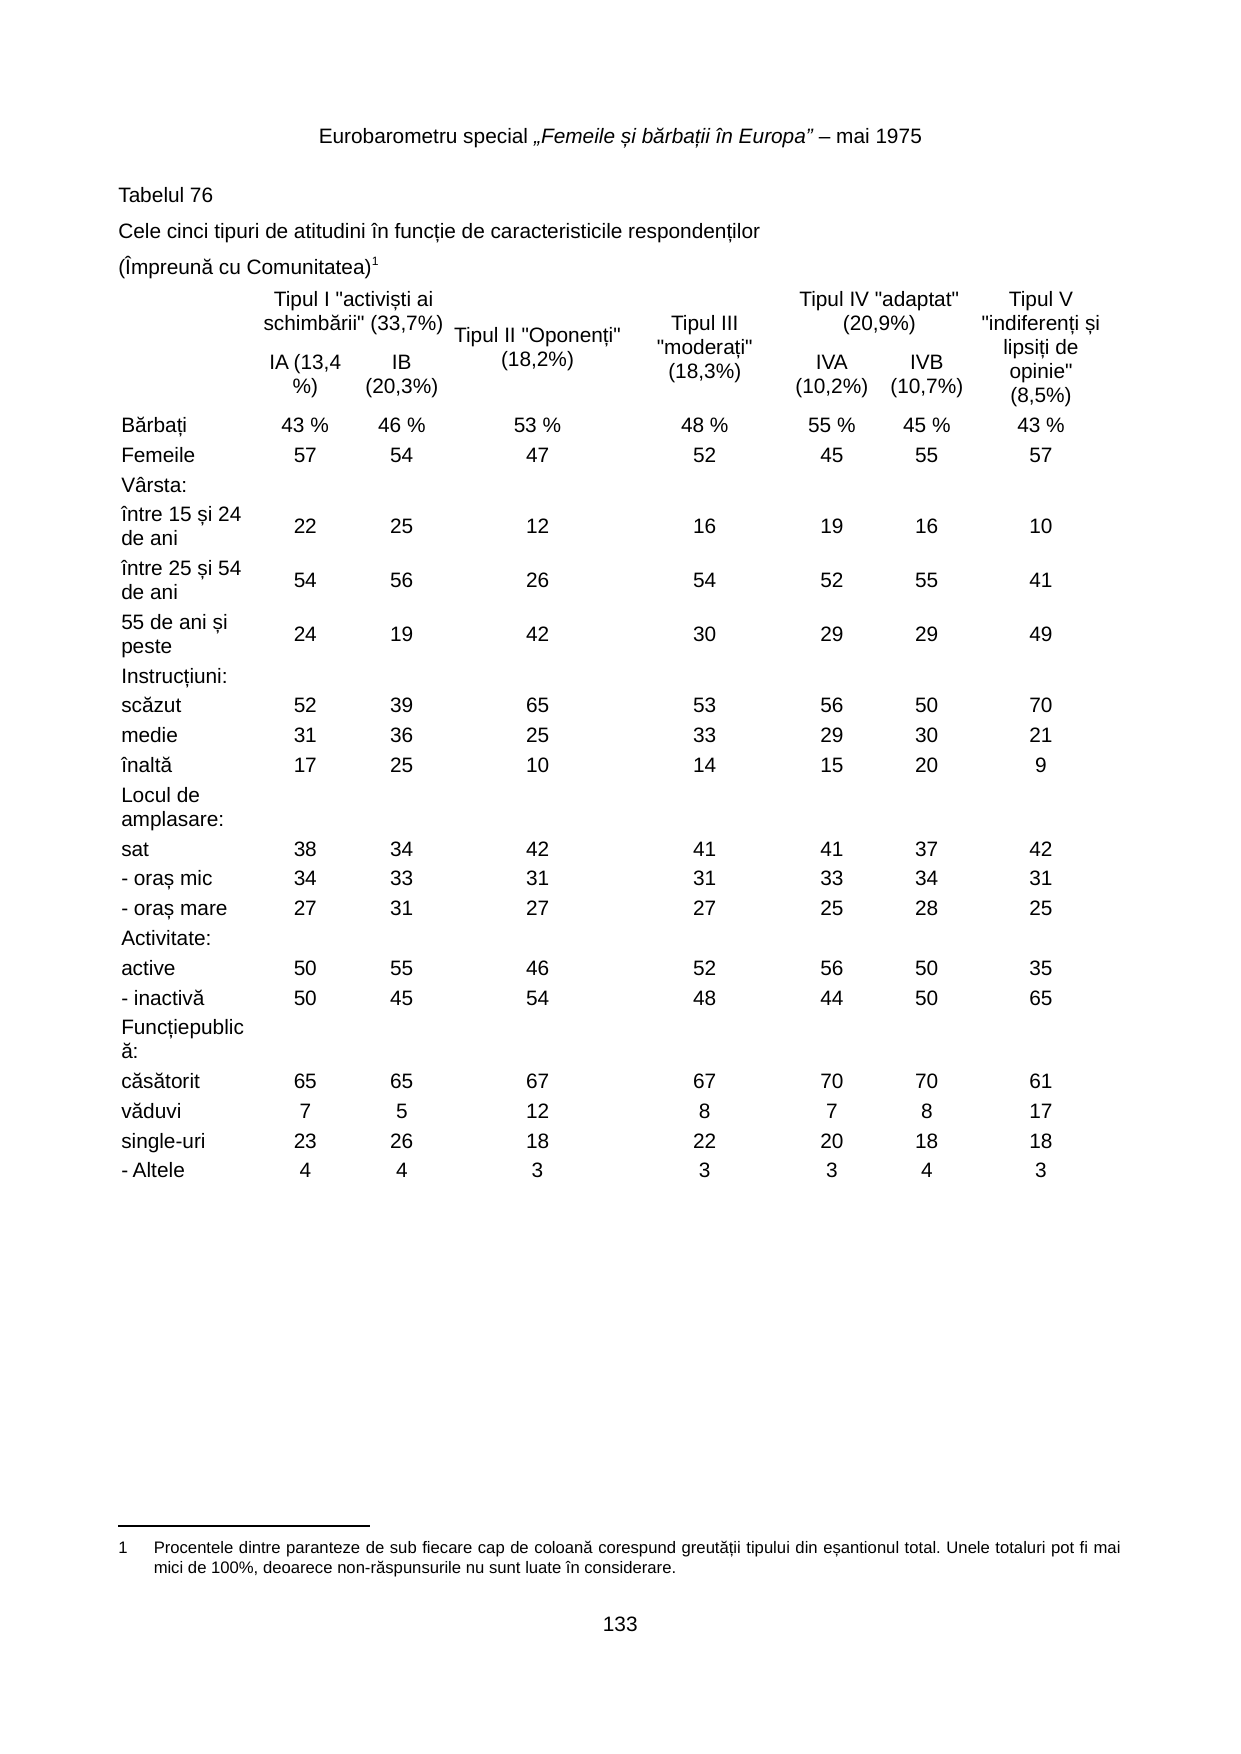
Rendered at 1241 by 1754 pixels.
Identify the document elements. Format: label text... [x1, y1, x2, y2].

table_cell 50 [879, 983, 974, 1012]
table_cell 35 [974, 953, 1107, 982]
table_cell 27 [450, 893, 625, 923]
table_cell 52 [784, 553, 879, 607]
table_cell 33 [784, 863, 879, 893]
table_cell [625, 780, 784, 833]
table_cell 20 [784, 1126, 879, 1155]
table_cell 31 [257, 720, 353, 750]
table_cell [879, 780, 974, 833]
table_cell [353, 780, 450, 833]
table_cell 50 [879, 953, 974, 982]
table_cell [118, 338, 257, 410]
table_cell IB (20,3%) [353, 338, 450, 410]
table_cell 9 [974, 750, 1107, 780]
table_cell 34 [353, 834, 450, 863]
table_cell între 25 și 54 de ani [118, 553, 257, 607]
table_cell 54 [257, 553, 353, 607]
text Tabelul 76 [118, 183, 1122, 207]
table_cell [257, 780, 353, 833]
table_cell 56 [784, 690, 879, 720]
table_cell 14 [625, 750, 784, 780]
table_cell 4 [353, 1155, 450, 1185]
table_cell [974, 923, 1107, 953]
text Cele cinci tipuri de atitudini în funcție de caracteristicile respondenților [118, 219, 1122, 243]
table_cell 26 [450, 553, 625, 607]
table_cell 70 [784, 1066, 879, 1096]
table_cell scăzut [118, 690, 257, 720]
table_cell [450, 1012, 625, 1066]
table_header Tipul III "moderați" (18,3%) [625, 284, 784, 410]
table_cell 25 [450, 720, 625, 750]
table_cell 39 [353, 690, 450, 720]
table_cell 45 [784, 440, 879, 469]
table_cell 3 [625, 1155, 784, 1185]
table_cell 43 % [974, 410, 1107, 440]
table_cell 18 [974, 1126, 1107, 1155]
table_cell 30 [879, 720, 974, 750]
table_cell 42 [974, 834, 1107, 863]
table_cell 57 [974, 440, 1107, 469]
table_cell 3 [784, 1155, 879, 1185]
table_cell 31 [450, 863, 625, 893]
table_cell 7 [257, 1096, 353, 1126]
table_cell - oraș mic [118, 863, 257, 893]
table_cell 24 [257, 607, 353, 661]
table_cell 45 % [879, 410, 974, 440]
table_cell [353, 923, 450, 953]
table_cell 25 [784, 893, 879, 923]
table_cell 53 [625, 690, 784, 720]
table_cell [450, 661, 625, 690]
table_cell [879, 1012, 974, 1066]
table_cell - inactivă [118, 983, 257, 1012]
table_cell [784, 780, 879, 833]
table_cell [784, 661, 879, 690]
table_cell 41 [625, 834, 784, 863]
table_cell [450, 470, 625, 499]
table_cell IVB (10,7%) [879, 338, 974, 410]
table_cell - Altele [118, 1155, 257, 1185]
table_cell Bărbați [118, 410, 257, 440]
table_cell 26 [353, 1126, 450, 1155]
table_cell 43 % [257, 410, 353, 440]
table_cell 55 [353, 953, 450, 982]
table_cell 12 [450, 499, 625, 553]
table_cell 17 [257, 750, 353, 780]
table_cell 25 [974, 893, 1107, 923]
table_cell 54 [450, 983, 625, 1012]
table_cell 67 [450, 1066, 625, 1096]
table_cell 46 % [353, 410, 450, 440]
table_cell 16 [625, 499, 784, 553]
table_cell medie [118, 720, 257, 750]
table_cell 18 [879, 1126, 974, 1155]
table_cell 27 [625, 893, 784, 923]
table_cell 27 [257, 893, 353, 923]
text Procentele dintre paranteze de sub fiecare cap de coloană corespund greutății tipului din eșantionul total. Unele totaluri pot fi mai mici de 100%, deoarece non-răspunsurile nu sunt luate în considerare. [118, 1538, 1122, 1577]
table_cell 23 [257, 1126, 353, 1155]
table_cell IVA (10,2%) [784, 338, 879, 410]
table_cell 20 [879, 750, 974, 780]
table_cell 36 [353, 720, 450, 750]
table_header Tipul IV "adaptat" (20,9%) [784, 284, 974, 338]
table_cell [625, 470, 784, 499]
table_cell căsătorit [118, 1066, 257, 1096]
table_cell [784, 923, 879, 953]
table_cell 54 [353, 440, 450, 469]
table_cell 18 [450, 1126, 625, 1155]
table_cell 55 % [784, 410, 879, 440]
table_cell 41 [974, 553, 1107, 607]
table_cell Femeile [118, 440, 257, 469]
table_cell 34 [879, 863, 974, 893]
table_cell [879, 470, 974, 499]
table_cell single-uri [118, 1126, 257, 1155]
table_cell 49 [974, 607, 1107, 661]
table_cell Locul de amplasare: [118, 780, 257, 833]
table_cell [353, 1012, 450, 1066]
table_cell 8 [879, 1096, 974, 1126]
table_cell 42 [450, 834, 625, 863]
table_header Tipul II "Oponenți" (18,2%) [450, 284, 625, 410]
table_header [118, 284, 257, 338]
table_cell între 15 și 24 de ani [118, 499, 257, 553]
table_header Tipul I "activiști ai schimbării" (33,7%) [257, 284, 450, 338]
table_cell 48 % [625, 410, 784, 440]
table_cell 29 [784, 607, 879, 661]
table_cell 48 [625, 983, 784, 1012]
table_cell 65 [974, 983, 1107, 1012]
table_cell 12 [450, 1096, 625, 1126]
table_cell 8 [625, 1096, 784, 1126]
table_cell 31 [625, 863, 784, 893]
table_cell [974, 470, 1107, 499]
table_cell [784, 470, 879, 499]
table_cell [450, 780, 625, 833]
table_cell 19 [353, 607, 450, 661]
table_cell 7 [784, 1096, 879, 1126]
table_cell 65 [257, 1066, 353, 1096]
table_cell active [118, 953, 257, 982]
table_cell 5 [353, 1096, 450, 1126]
table_cell 41 [784, 834, 879, 863]
table_cell 55 de ani și peste [118, 607, 257, 661]
table_cell 17 [974, 1096, 1107, 1126]
table_cell 50 [257, 983, 353, 1012]
table_cell 54 [625, 553, 784, 607]
table_cell [450, 923, 625, 953]
table_cell Vârsta: [118, 470, 257, 499]
table_cell [257, 661, 353, 690]
table_cell [974, 1012, 1107, 1066]
table_cell IA (13,4 %) [257, 338, 353, 410]
table_cell 50 [879, 690, 974, 720]
table_cell 57 [257, 440, 353, 469]
table_cell 44 [784, 983, 879, 1012]
table_cell 50 [257, 953, 353, 982]
table_cell 31 [353, 893, 450, 923]
table_cell 65 [353, 1066, 450, 1096]
table_cell 25 [353, 499, 450, 553]
table_cell [257, 470, 353, 499]
table_cell 31 [974, 863, 1107, 893]
table_cell 45 [353, 983, 450, 1012]
table_cell 47 [450, 440, 625, 469]
table_cell 30 [625, 607, 784, 661]
table_cell 15 [784, 750, 879, 780]
table_cell [257, 1012, 353, 1066]
table_cell [784, 1012, 879, 1066]
table_cell [974, 661, 1107, 690]
table_cell 21 [974, 720, 1107, 750]
table_cell [879, 661, 974, 690]
table_cell 38 [257, 834, 353, 863]
table_cell - oraș mare [118, 893, 257, 923]
table_cell 56 [353, 553, 450, 607]
table_cell 19 [784, 499, 879, 553]
table_header Tipul V "indiferenți și lipsiți de opinie" (8,5%) [974, 284, 1107, 410]
table_cell 33 [353, 863, 450, 893]
table_cell 4 [879, 1155, 974, 1185]
table_cell 33 [625, 720, 784, 750]
table_cell 28 [879, 893, 974, 923]
table_cell 46 [450, 953, 625, 982]
table_cell [625, 1012, 784, 1066]
table_cell [879, 923, 974, 953]
table_cell 67 [625, 1066, 784, 1096]
table_cell 52 [257, 690, 353, 720]
table_cell 34 [257, 863, 353, 893]
table_cell [974, 780, 1107, 833]
table_cell 3 [450, 1155, 625, 1185]
table_cell 4 [257, 1155, 353, 1185]
table_cell 61 [974, 1066, 1107, 1096]
table_cell [257, 923, 353, 953]
table_cell 10 [450, 750, 625, 780]
table_cell 25 [353, 750, 450, 780]
table_cell 29 [879, 607, 974, 661]
table_cell 37 [879, 834, 974, 863]
table_cell 3 [974, 1155, 1107, 1185]
table_cell 29 [784, 720, 879, 750]
table_cell 52 [625, 953, 784, 982]
table_cell sat [118, 834, 257, 863]
table_cell 70 [879, 1066, 974, 1096]
table_cell 16 [879, 499, 974, 553]
table_cell [353, 470, 450, 499]
table_cell [625, 661, 784, 690]
table_cell 65 [450, 690, 625, 720]
table_cell văduvi [118, 1096, 257, 1126]
table_cell 55 [879, 553, 974, 607]
table_cell Funcțiepublică: [118, 1012, 257, 1066]
table_cell 55 [879, 440, 974, 469]
table_cell 22 [625, 1126, 784, 1155]
table_cell [625, 923, 784, 953]
table_cell 70 [974, 690, 1107, 720]
table_cell 53 % [450, 410, 625, 440]
table_cell 56 [784, 953, 879, 982]
table_cell 22 [257, 499, 353, 553]
table_cell 10 [974, 499, 1107, 553]
table_cell înaltă [118, 750, 257, 780]
text (Împreună cu Comunitatea) [118, 254, 1122, 278]
table_cell [353, 661, 450, 690]
table_cell Instrucțiuni: [118, 661, 257, 690]
table_cell 52 [625, 440, 784, 469]
table_cell Activitate: [118, 923, 257, 953]
table_cell 42 [450, 607, 625, 661]
